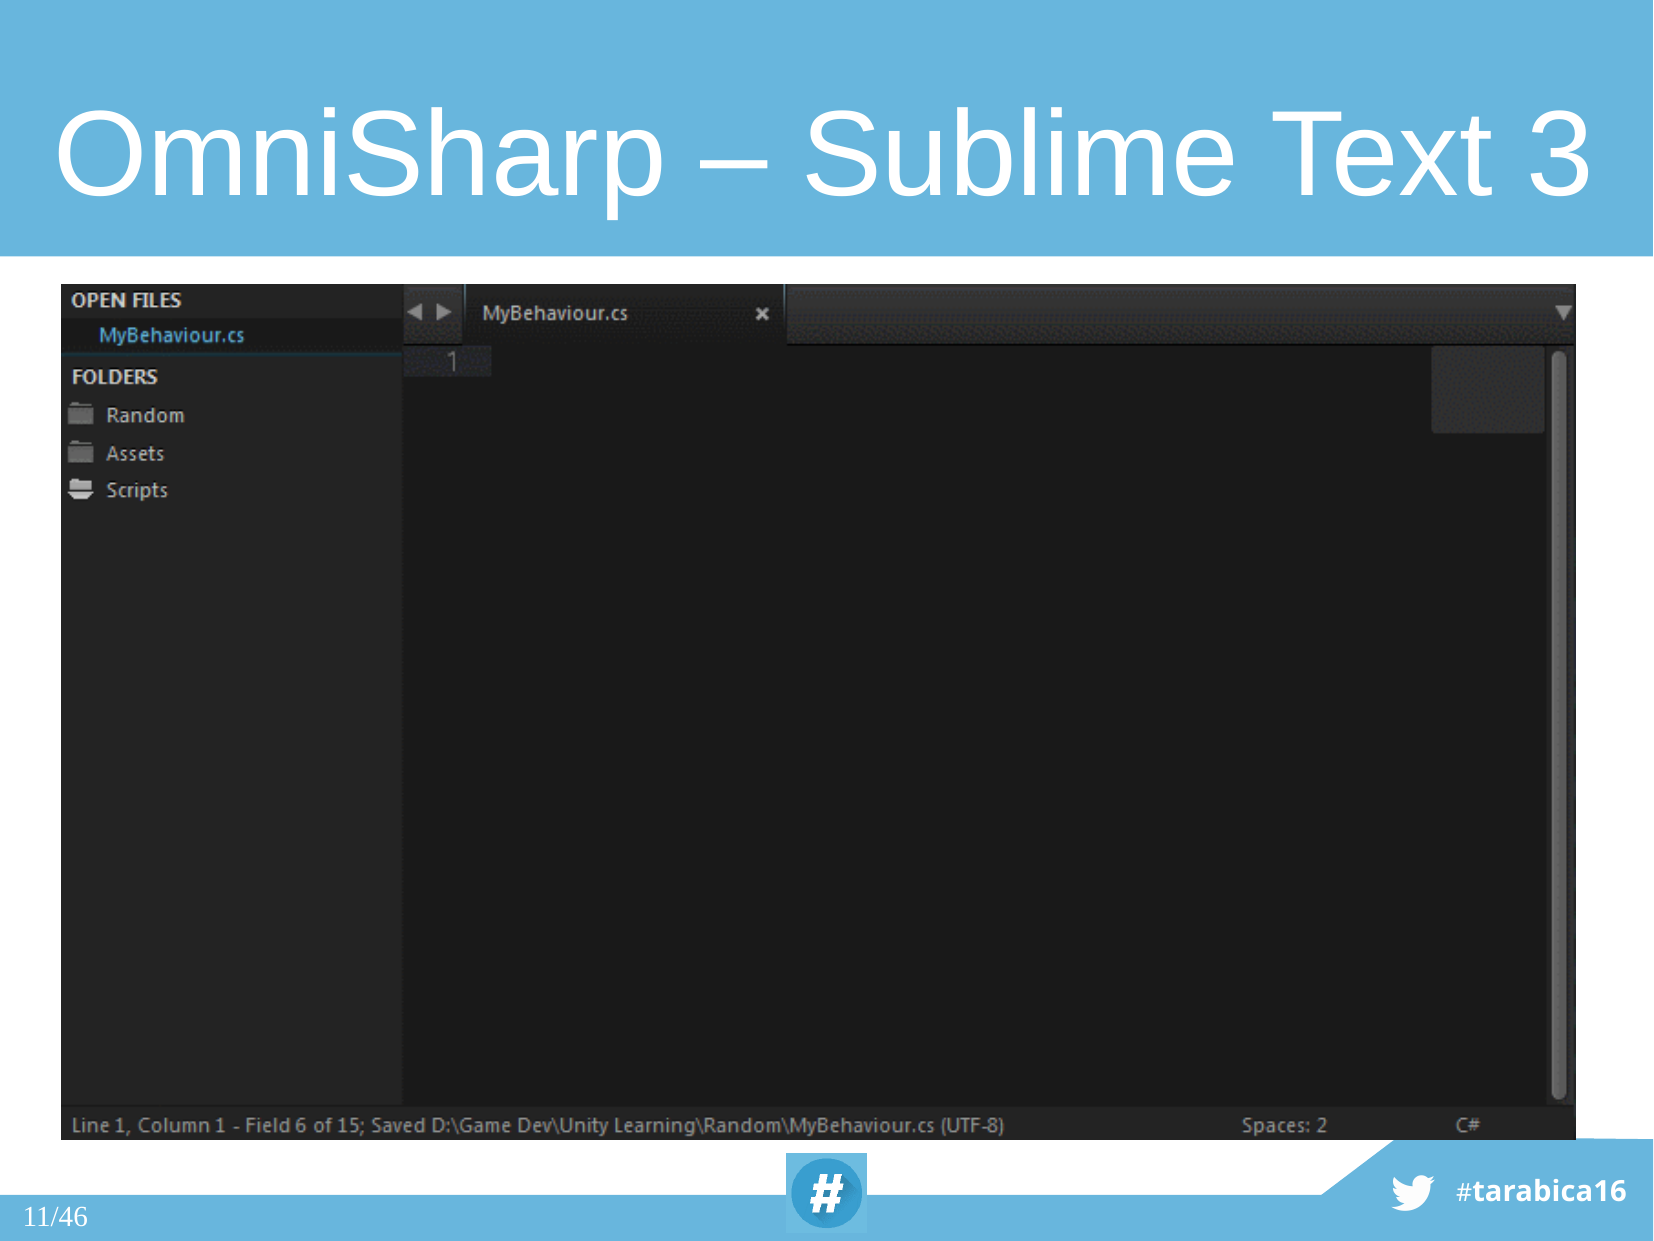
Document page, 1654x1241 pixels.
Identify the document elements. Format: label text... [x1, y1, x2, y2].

picture [786, 1153, 867, 1233]
picture [61, 284, 1576, 1141]
title OmniSharp – Sublime Text 3 [53, 49, 1600, 257]
picture [1378, 1158, 1448, 1228]
